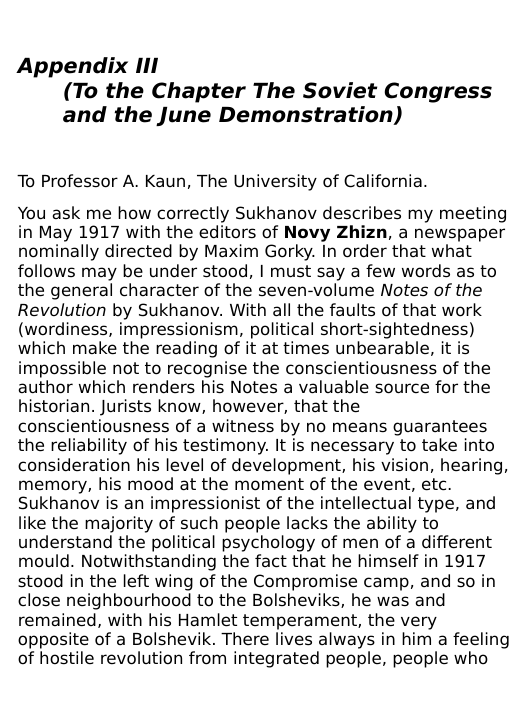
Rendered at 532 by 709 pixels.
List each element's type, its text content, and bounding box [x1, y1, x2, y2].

subtitle Appendix III (To the Chapter The Soviet Congress and the June Demonstration) [18, 54, 514, 127]
text To Professor A. Kaun, The University of California. [18, 172, 514, 191]
text You ask me how correctly Sukhanov describes my meeting in May 1917 with the editors of Novy Zhizn, a newspaper nominally directed by Maxim Gorky. In order that what follows may be under stood, I must say a few words as to the general character of the seven-volume Notes of the Revolution by Sukhanov. With all the faults of that work (wordiness, impressionism, political short-sightedness) which make the reading of it at times unbearable, it is impossible not to recognise the conscientiousness of the author which renders his Notes a valuable source for the historian. Jurists know, however, that the conscientiousness of a witness by no means guarantees the reliability of his testimony. It is necessary to take into consideration his level of development, his vision, hearing, memory, his mood at the moment of the event, etc. Sukhanov is an impressionist of the intellectual type, and like the majority of such people lacks the ability to understand the political psychology of men of a different mould. Notwithstanding the fact that he himself in 1917 stood in the left wing of the Compromise camp, and so in close neighbourhood to the Bolsheviks, he was and remained, with his Hamlet temperament, the very opposite of a Bolshevik. There lives always in him a feeling of hostile revolution from integrated people, people who [18, 203, 514, 668]
